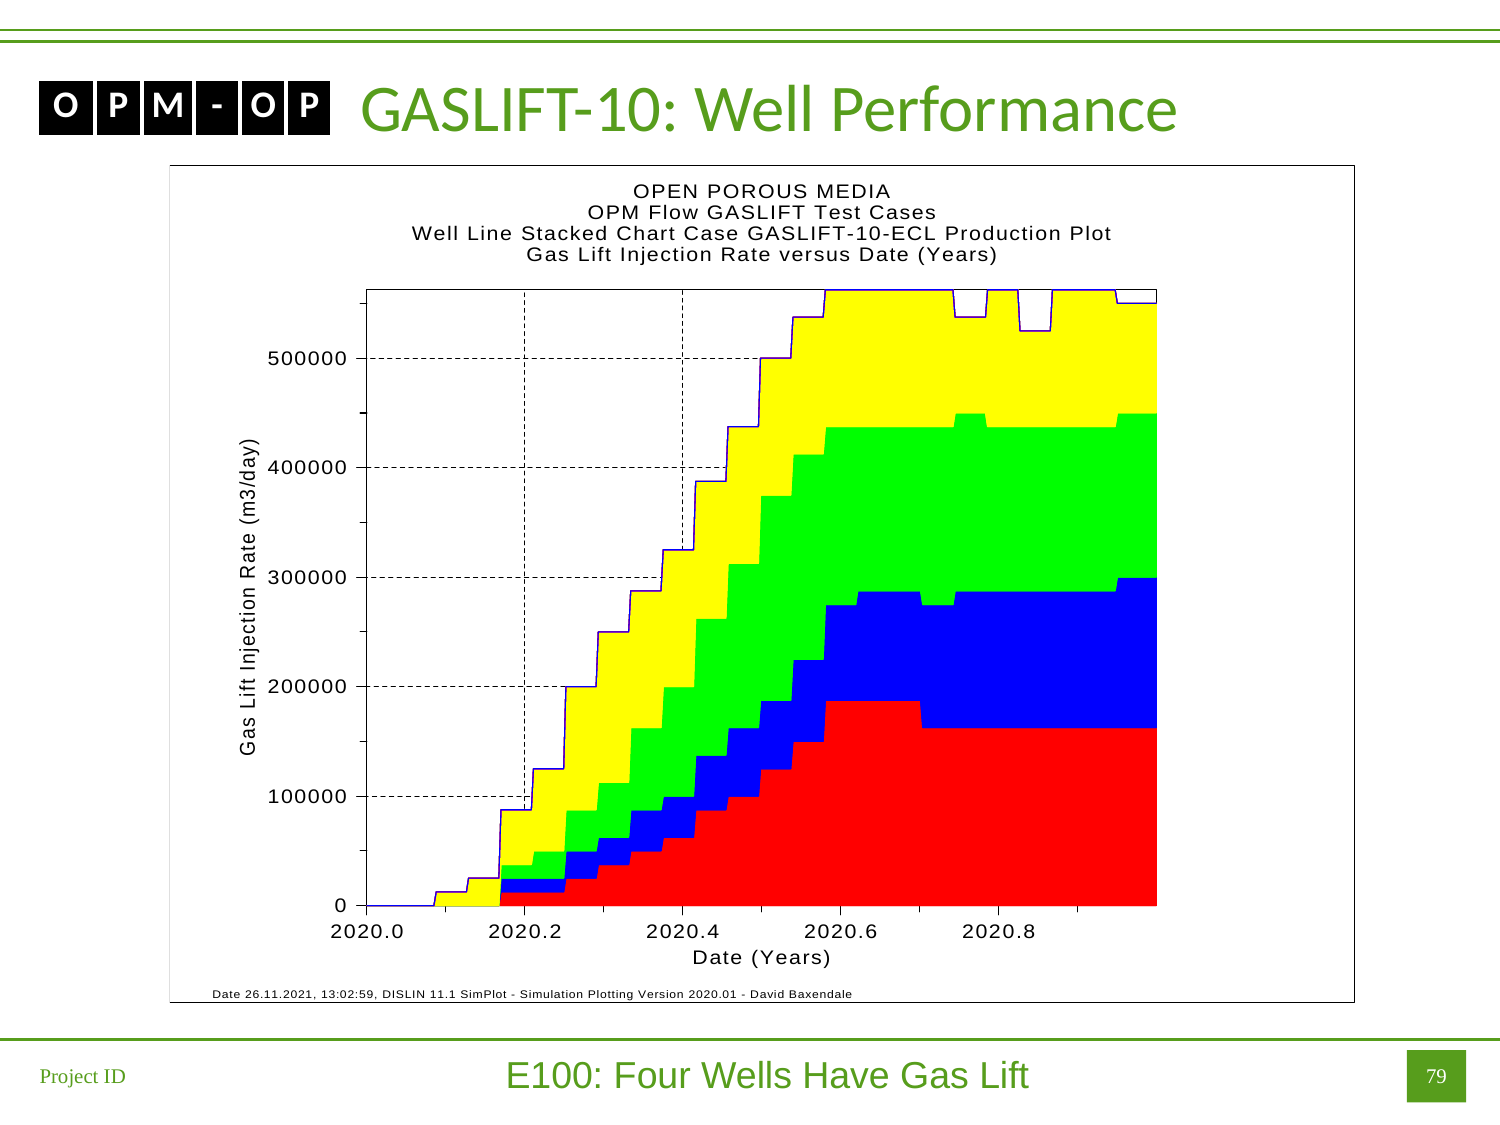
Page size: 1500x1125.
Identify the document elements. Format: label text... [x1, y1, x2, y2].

text_box E100: Four Wells Have Gas Lift [200, 1046, 1335, 1110]
title GASLIFT-10: Well Performance [360, 77, 1425, 153]
picture [169, 165, 1356, 1004]
